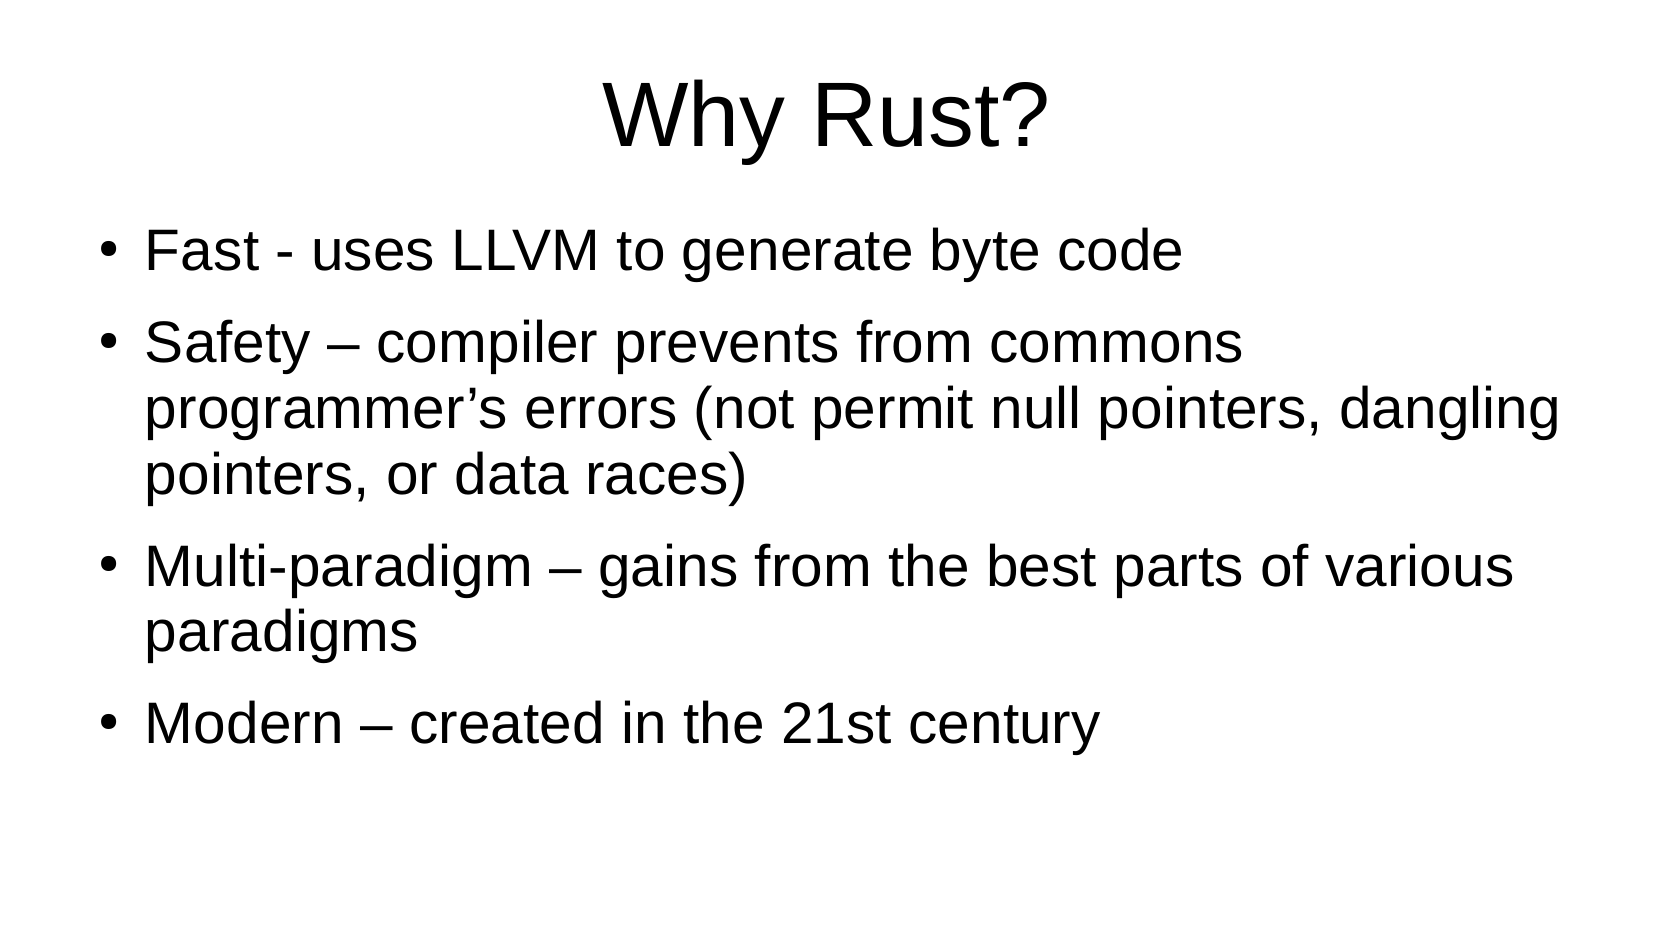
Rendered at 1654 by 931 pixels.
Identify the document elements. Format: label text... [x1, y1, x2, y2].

list Fast - uses LLVM to generate byte code Safety – compiler prevents from commons programmer’s errors (not permit null pointers, dangling pointers, or data races) Multi-paradigm – gains from the best parts of various paradigms Modern – created in the 21st century [82, 217, 1571, 758]
title Why Rust? [82, 37, 1571, 193]
